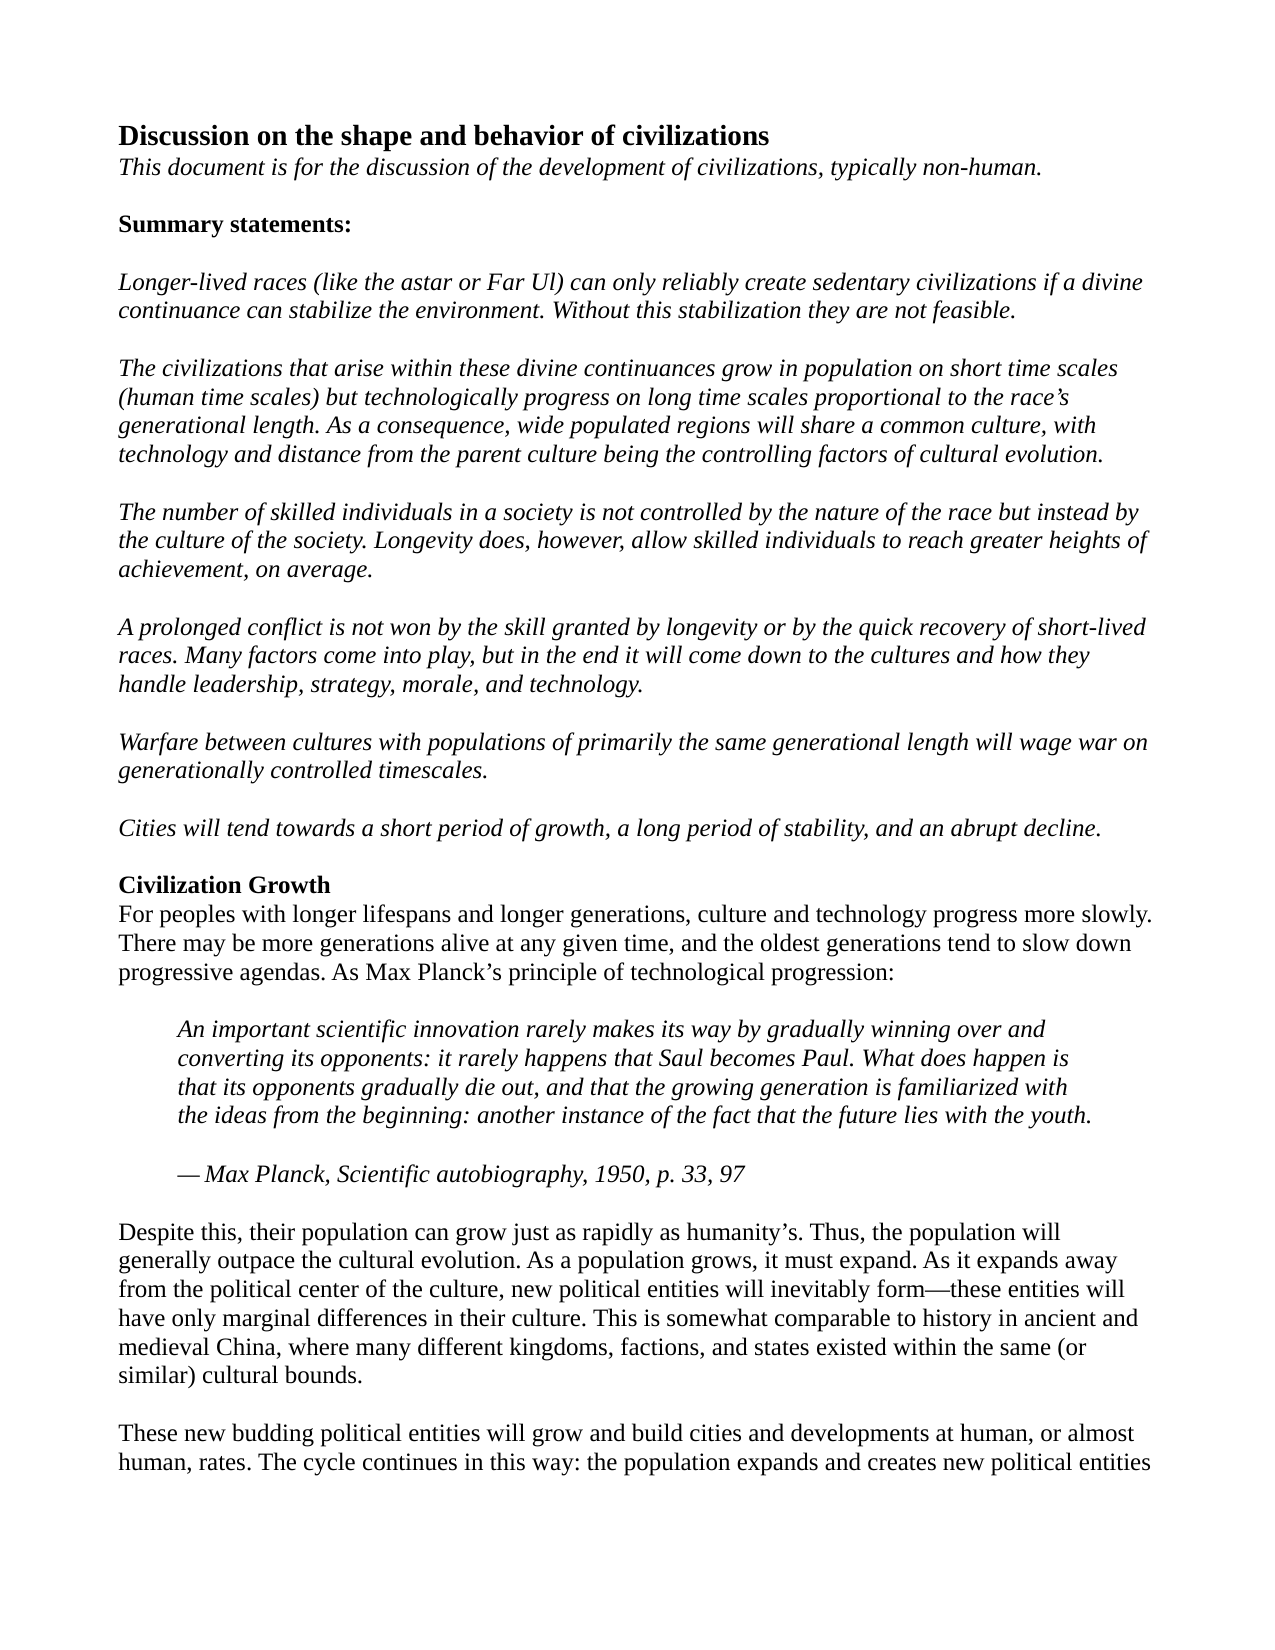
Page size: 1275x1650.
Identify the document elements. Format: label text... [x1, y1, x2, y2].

text An important scientific innovation rarely makes its way by gradually winning over and converting its opponents: it rarely happens that Saul becomes Paul. What does happen is that its opponents gradually die out, and that the growing generation is familiarized with the ideas from the beginning: another instance of the fact that the future lies with the youth. [177, 1014, 1098, 1129]
text Cities will tend towards a short period of growth, a long period of stability, and an abrupt decline. [118, 813, 1157, 842]
text Warfare between cultures with populations of primarily the same generational length will wage war on generationally controlled timescales. [118, 727, 1157, 784]
text These new budding political entities will grow and build cities and developments at human, or almost human, rates. The cycle continues in this way: the population expands and creates new political entities [118, 1418, 1157, 1476]
text — Max Planck, Scientific autobiography, 1950, p. 33, 97 [177, 1159, 1098, 1187]
text A prolonged conflict is not won by the skill granted by longevity or by the quick recovery of short-lived races. Many factors come into play, but in the end it will come down to the cultures and how they handle leadership, strategy, morale, and technology. [118, 612, 1157, 698]
text Discussion on the shape and behavior of civilizations [118, 118, 1157, 152]
text Despite this, their population can grow just as rapidly as humanity’s. Thus, the population will generally outpace the cultural evolution. As a population grows, it must expand. As it expands away from the political center of the culture, new political entities will inevitably form—these entities will have only marginal differences in their culture. This is somewhat comparable to history in ancient and medieval China, where many different kingdoms, factions, and states existed within the same (or similar) cultural bounds. [118, 1217, 1157, 1389]
text Civilization Growth [118, 870, 1157, 899]
text Longer-lived races (like the astar or Far Ul) can only reliably create sedentary civilizations if a divine continuance can stabilize the environment. Without this stabilization they are not feasible. [118, 267, 1157, 324]
text Summary statements: [118, 209, 1157, 238]
text The number of skilled individuals in a society is not controlled by the nature of the race but instead by the culture of the society. Longevity does, however, allow skilled individuals to reach greater heights of achievement, on average. [118, 497, 1157, 583]
text The civilizations that arise within these divine continuances grow in population on short time scales (human time scales) but technologically progress on long time scales proportional to the race’s generational length. As a consequence, wide populated regions will share a common culture, with technology and distance from the parent culture being the controlling factors of cultural evolution. [118, 353, 1157, 468]
text This document is for the discussion of the development of civilizations, typically non-human. [118, 152, 1157, 180]
text For peoples with longer lifespans and longer generations, culture and technology progress more slowly. There may be more generations alive at any given time, and the oldest generations tend to slow down progressive agendas. As Max Planck’s principle of technological progression: [118, 899, 1157, 985]
